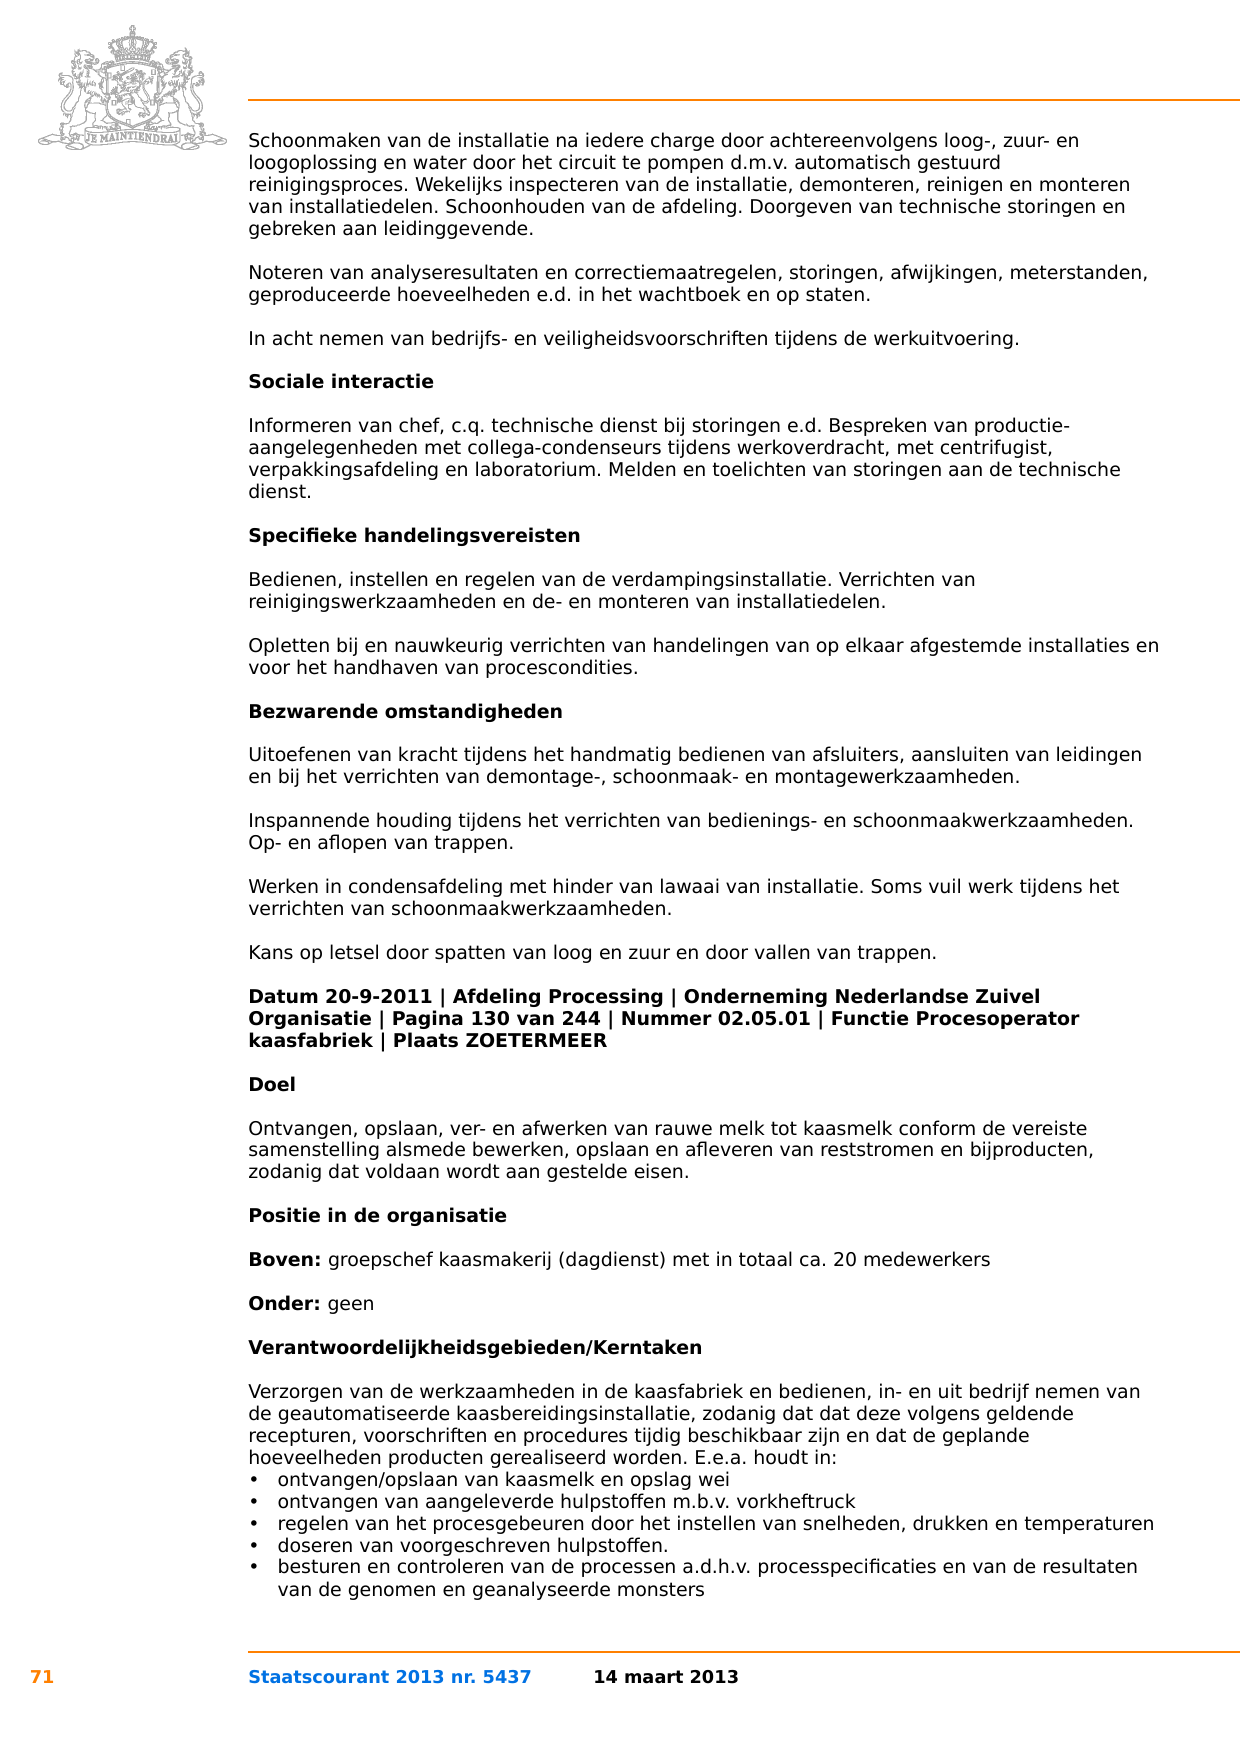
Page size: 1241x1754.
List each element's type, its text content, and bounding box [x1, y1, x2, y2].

text Verzorgen van de werkzaamheden in de kaasfabriek en bedienen, in- en uit bedrijf nemen van de geautomatiseerde kaasbereidingsinstallatie, zodanig dat dat deze volgens geldende recepturen, voorschriften en procedures tijdig beschikbaar zijn en dat de geplande hoeveelheden producten gerealiseerd worden. E.e.a. houdt in: [248, 1381, 1163, 1468]
subtitle Specifieke handelingsvereisten [248, 525, 1163, 547]
subtitle Positie in de organisatie [248, 1205, 1163, 1227]
text • besturen en controleren van de processen a.d.h.v. processpecificaties en van de resultaten van de genomen en geanalyseerde monsters [248, 1556, 1163, 1600]
text Schoonmaken van de installatie na iedere charge door achtereenvolgens loog-, zuur- en loogoplossing en water door het circuit te pompen d.m.v. automatisch gestuurd reinigingsproces. Wekelijks inspecteren van de installatie, demonteren, reinigen en monteren van installatiedelen. Schoonhouden van de afdeling. Doorgeven van technische storingen en gebreken aan leidinggevende. [248, 130, 1163, 240]
text Opletten bij en nauwkeurig verrichten van handelingen van op elkaar afgestemde installaties en voor het handhaven van procescondities. [248, 635, 1163, 679]
text Informeren van chef, c.q. technische dienst bij storingen e.d. Bespreken van productie-aangelegenheden met collega-condenseurs tijdens werkoverdracht, met centrifugist, verpakkingsafdeling en laboratorium. Melden en toelichten van storingen aan de technische dienst. [248, 415, 1163, 503]
text Onder: geen [248, 1293, 1163, 1315]
text • regelen van het procesgebeuren door het instellen van snelheden, drukken en temperaturen [248, 1512, 1163, 1534]
text • ontvangen van aangeleverde hulpstoffen m.b.v. vorkheftruck [248, 1491, 1163, 1512]
subtitle Datum 20-9-2011 | Afdeling Processing | Onderneming Nederlandse Zuivel Organisatie | Pagina 130 van 244 | Nummer 02.05.01 | Functie Procesoperator kaasfabriek | Plaats ZOETERMEER [248, 986, 1163, 1052]
text Noteren van analyseresultaten en correctiemaatregelen, storingen, afwijkingen, meterstanden, geproduceerde hoeveelheden e.d. in het wachtboek en op staten. [248, 262, 1163, 306]
picture [38, 25, 227, 150]
text • doseren van voorgeschreven hulpstoffen. [248, 1534, 1163, 1556]
subtitle Doel [248, 1073, 1163, 1096]
subtitle Sociale interactie [248, 371, 1163, 393]
text Ontvangen, opslaan, ver- en afwerken van rauwe melk tot kaasmelk conform de vereiste samenstelling alsmede bewerken, opslaan en afleveren van reststromen en bijproducten, zodanig dat voldaan wordt aan gestelde eisen. [248, 1117, 1163, 1183]
text Uitoefenen van kracht tijdens het handmatig bedienen van afsluiters, aansluiten van leidingen en bij het verrichten van demontage-, schoonmaak- en montagewerkzaamheden. [248, 744, 1163, 788]
text • ontvangen/opslaan van kaasmelk en opslag wei [248, 1468, 1163, 1491]
text Inspannende houding tijdens het verrichten van bedienings- en schoonmaakwerkzaamheden. Op- en aflopen van trappen. [248, 810, 1163, 854]
text Kans op letsel door spatten van loog en zuur en door vallen van trappen. [248, 942, 1163, 964]
text Werken in condensafdeling met hinder van lawaai van installatie. Soms vuil werk tijdens het verrichten van schoonmaakwerkzaamheden. [248, 876, 1163, 920]
text Bedienen, instellen en regelen van de verdampingsinstallatie. Verrichten van reinigingswerkzaamheden en de- en monteren van installatiedelen. [248, 569, 1163, 613]
subtitle Verantwoordelijkheidsgebieden/Kerntaken [248, 1337, 1163, 1359]
text Boven: groepschef kaasmakerij (dagdienst) met in totaal ca. 20 medewerkers [248, 1249, 1163, 1271]
subtitle Bezwarende omstandigheden [248, 701, 1163, 722]
text In acht nemen van bedrijfs- en veiligheidsvoorschriften tijdens de werkuitvoering. [248, 327, 1163, 349]
